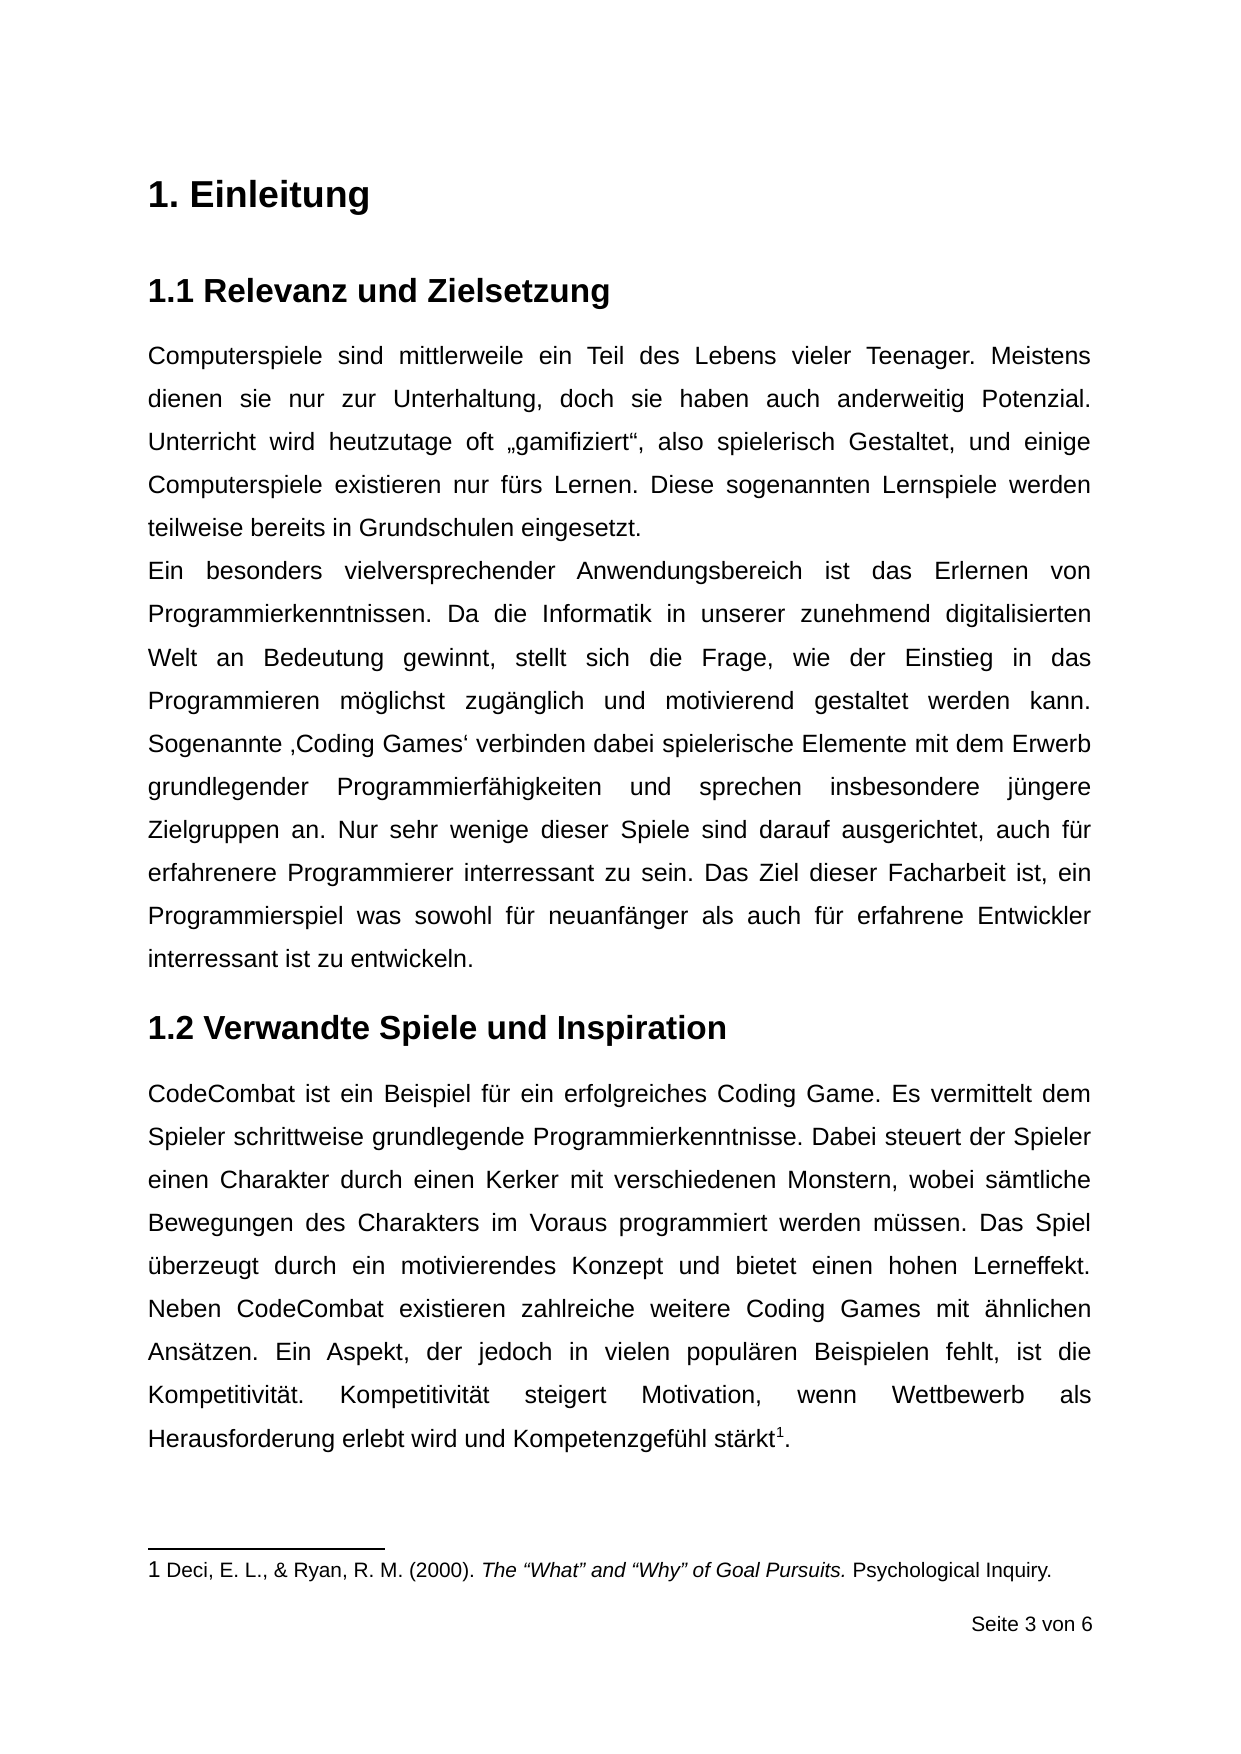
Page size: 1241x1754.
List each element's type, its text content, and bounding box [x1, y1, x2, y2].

text CodeCombat ist ein Beispiel für ein erfolgreiches Coding Game. Es vermittelt dem Spieler schrittweise grundlegende Programmierkenntnisse. Dabei steuert der Spieler einen Charakter durch einen Kerker mit verschiedenen Monstern, wobei sämtliche Bewegungen des Charakters im Voraus programmiert werden müssen. Das Spiel überzeugt durch ein motivierendes Konzept und bietet einen hohen Lerneffekt. Neben CodeCombat existieren zahlreiche weitere Coding Games mit ähnlichen Ansätzen. Ein Aspekt, der jedoch in vielen populären Beispielen fehlt, ist die Kompetitivität. Kompetitivität steigert Motivation, wenn Wettbewerb als Herausforderung erlebt wird und Kompetenzgefühl stärkt. [148, 1078, 1093, 1452]
text Computerspiele sind mittlerweile ein Teil des Lebens vieler Teenager. Meistens dienen sie nur zur Unterhaltung, doch sie haben auch anderweitig Potenzial. Unterricht wird heutzutage oft „gamifiziert“, also spielerisch Gestaltet, und einige Computerspiele existieren nur fürs Lernen. Diese sogenannten Lernspiele werden teilweise bereits in Grundschulen eingesetzt. [148, 341, 1093, 542]
text Deci, E. L., & Ryan, R. M. (2000). The “What” and “Why” of Goal Pursuits. Psychological Inquiry. [148, 1556, 1093, 1582]
subtitle 1. Einleitung [148, 173, 1093, 216]
text Ein besonders vielversprechender Anwendungsbereich ist das Erlernen von Programmierkenntnissen. Da die Informatik in unserer zunehmend digitalisierten Welt an Bedeutung gewinnt, stellt sich die Frage, wie der Einstieg in das Programmieren möglichst zugänglich und motivierend gestaltet werden kann. Sogenannte ‚Coding Games‘ verbinden dabei spielerische Elemente mit dem Erwerb grundlegender Programmierfähigkeiten und sprechen insbesondere jüngere Zielgruppen an. Nur sehr wenige dieser Spiele sind darauf ausgerichtet, auch für erfahrenere Programmierer interressant zu sein. Das Ziel dieser Facharbeit ist, ein Programmierspiel was sowohl für neuanfänger als auch für erfahrene Entwickler interressant ist zu entwickeln. [148, 556, 1093, 973]
subtitle 1.1 Relevanz und Zielsetzung [148, 271, 1093, 309]
subtitle 1.2 Verwandte Spiele und Inspiration [148, 1008, 1093, 1047]
